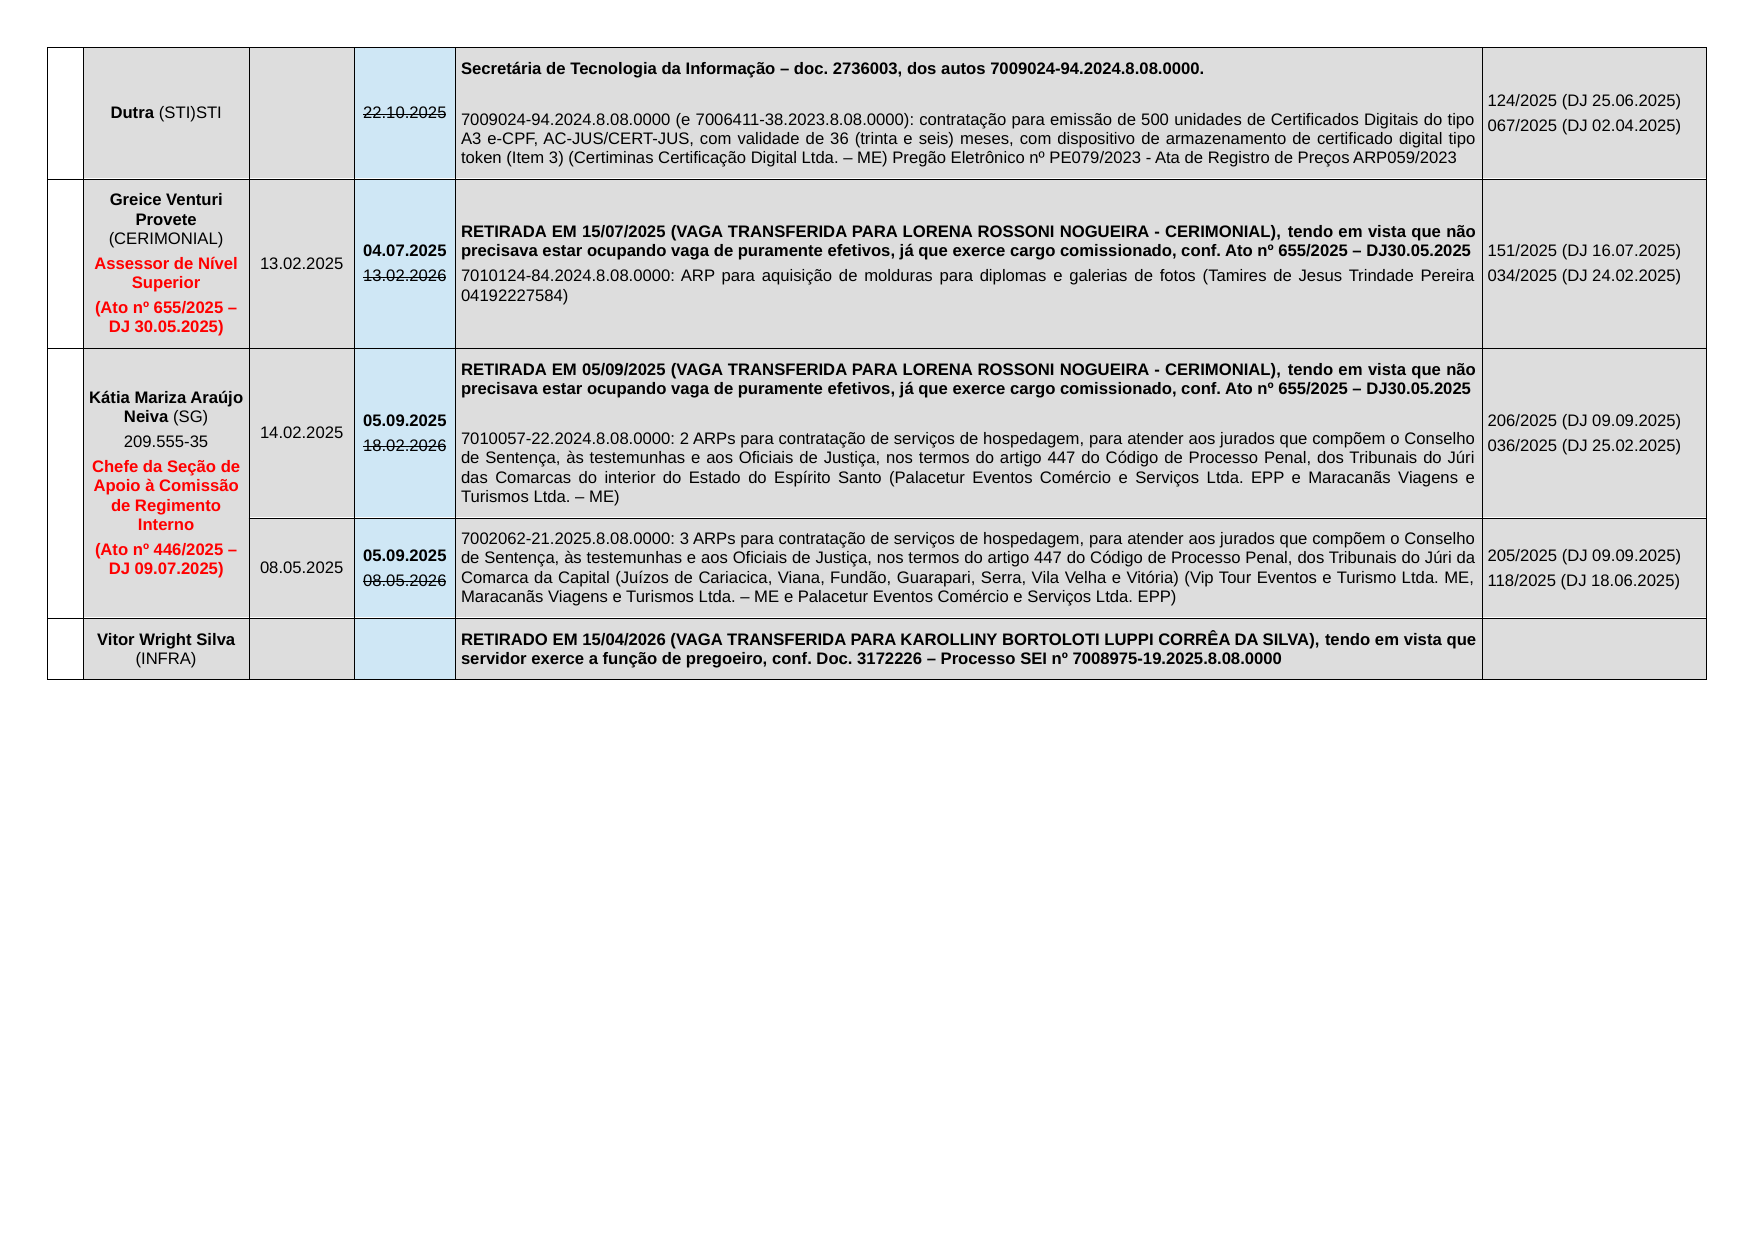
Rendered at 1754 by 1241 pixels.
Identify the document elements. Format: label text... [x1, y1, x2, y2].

table_cell Dutra (STI)STI [84, 48, 249, 178]
table_cell RETIRADA EM 15/07/2025 (VAGA TRANSFERIDA PARA LORENA ROSSONI NOGUEIRA - CERIMONIAL), tendo em vista que não precisava estar ocupando vaga de puramente efetivos, já que exerce cargo comissionado, conf. Ato nº 655/2025 – DJ30.05.2025 7010124-84.2024.8.08.0000: ARP para aquisição de molduras para diplomas e galerias de fotos (Tamires de Jesus Trindade Pereira 04192227584) [456, 180, 1482, 348]
table_cell 13.02.2025 [250, 180, 354, 348]
table_cell Vitor Wright Silva (INFRA) [84, 619, 249, 679]
table_cell Greice Venturi Provete (CERIMONIAL) Assessor de Nível Superior (Ato nº 655/2025 – DJ 30.05.2025) [84, 180, 249, 348]
table_cell 05.09.2025 18.02.2026 [355, 349, 455, 517]
table_cell 04.07.2025 13.02.2026 [355, 180, 455, 348]
table_cell [250, 619, 354, 679]
table_cell 08.05.2025 [250, 519, 354, 617]
table_cell Secretária de Tecnologia da Informação – doc. 2736003, dos autos 7009024-94.2024.8.08.0000. 7009024-94.2024.8.08.0000 (e 7006411-38.2023.8.08.0000): contratação para emissão de 500 unidades de Certificados Digitais do tipo A3 e-CPF, AC-JUS/CERT-JUS, com validade de 36 (trinta e seis) meses, com dispositivo de armazenamento de certificado digital tipo token (Item 3) (Certiminas Certificação Digital Ltda. – ME) Pregão Eletrônico nº PE079/2023 - Ata de Registro de Preços ARP059/2023 [456, 48, 1482, 178]
table_cell 151/2025 (DJ 16.07.2025) 034/2025 (DJ 24.02.2025) [1483, 180, 1706, 348]
table_cell 14.02.2025 [250, 349, 354, 517]
table_cell 22.10.2025 [355, 48, 455, 178]
table_cell 205/2025 (DJ 09.09.2025) 118/2025 (DJ 18.06.2025) [1483, 519, 1706, 617]
table_cell [48, 180, 83, 348]
table_cell 206/2025 (DJ 09.09.2025) 036/2025 (DJ 25.02.2025) [1483, 349, 1706, 517]
table_cell RETIRADO EM 15/04/2026 (VAGA TRANSFERIDA PARA KAROLLINY BORTOLOTI LUPPI CORRÊA DA SILVA), tendo em vista que servidor exerce a função de pregoeiro, conf. Doc. 3172226 – Processo SEI nº 7008975-19.2025.8.08.0000 [456, 619, 1482, 679]
table_cell [1483, 619, 1706, 679]
table_cell [48, 48, 83, 178]
table_cell 7002062-21.2025.8.08.0000: 3 ARPs para contratação de serviços de hospedagem, para atender aos jurados que compõem o Conselho de Sentença, às testemunhas e aos Oficiais de Justiça, nos termos do artigo 447 do Código de Processo Penal, dos Tribunais do Júri da Comarca da Capital (Juízos de Cariacica, Viana, Fundão, Guarapari, Serra, Vila Velha e Vitória) (Vip Tour Eventos e Turismo Ltda. ME, Maracanãs Viagens e Turismos Ltda. – ME e Palacetur Eventos Comércio e Serviços Ltda. EPP) [456, 519, 1482, 617]
table_cell Kátia Mariza Araújo Neiva (SG) 209.555-35 Chefe da Seção de Apoio à Comissão de Regimento Interno (Ato nº 446/2025 – DJ 09.07.2025) [84, 349, 249, 617]
table_cell [48, 349, 83, 617]
table_cell RETIRADA EM 05/09/2025 (VAGA TRANSFERIDA PARA LORENA ROSSONI NOGUEIRA - CERIMONIAL), tendo em vista que não precisava estar ocupando vaga de puramente efetivos, já que exerce cargo comissionado, conf. Ato nº 655/2025 – DJ30.05.2025 7010057-22.2024.8.08.0000: 2 ARPs para contratação de serviços de hospedagem, para atender aos jurados que compõem o Conselho de Sentença, às testemunhas e aos Oficiais de Justiça, nos termos do artigo 447 do Código de Processo Penal, dos Tribunais do Júri das Comarcas do interior do Estado do Espírito Santo (Palacetur Eventos Comércio e Serviços Ltda. EPP e Maracanãs Viagens e Turismos Ltda. – ME) [456, 349, 1482, 517]
table_cell [250, 48, 354, 178]
table_cell 05.09.2025 08.05.2026 [355, 519, 455, 617]
table_cell [48, 619, 83, 679]
table_cell 124/2025 (DJ 25.06.2025) 067/2025 (DJ 02.04.2025) [1483, 48, 1706, 178]
table_cell [355, 619, 455, 679]
